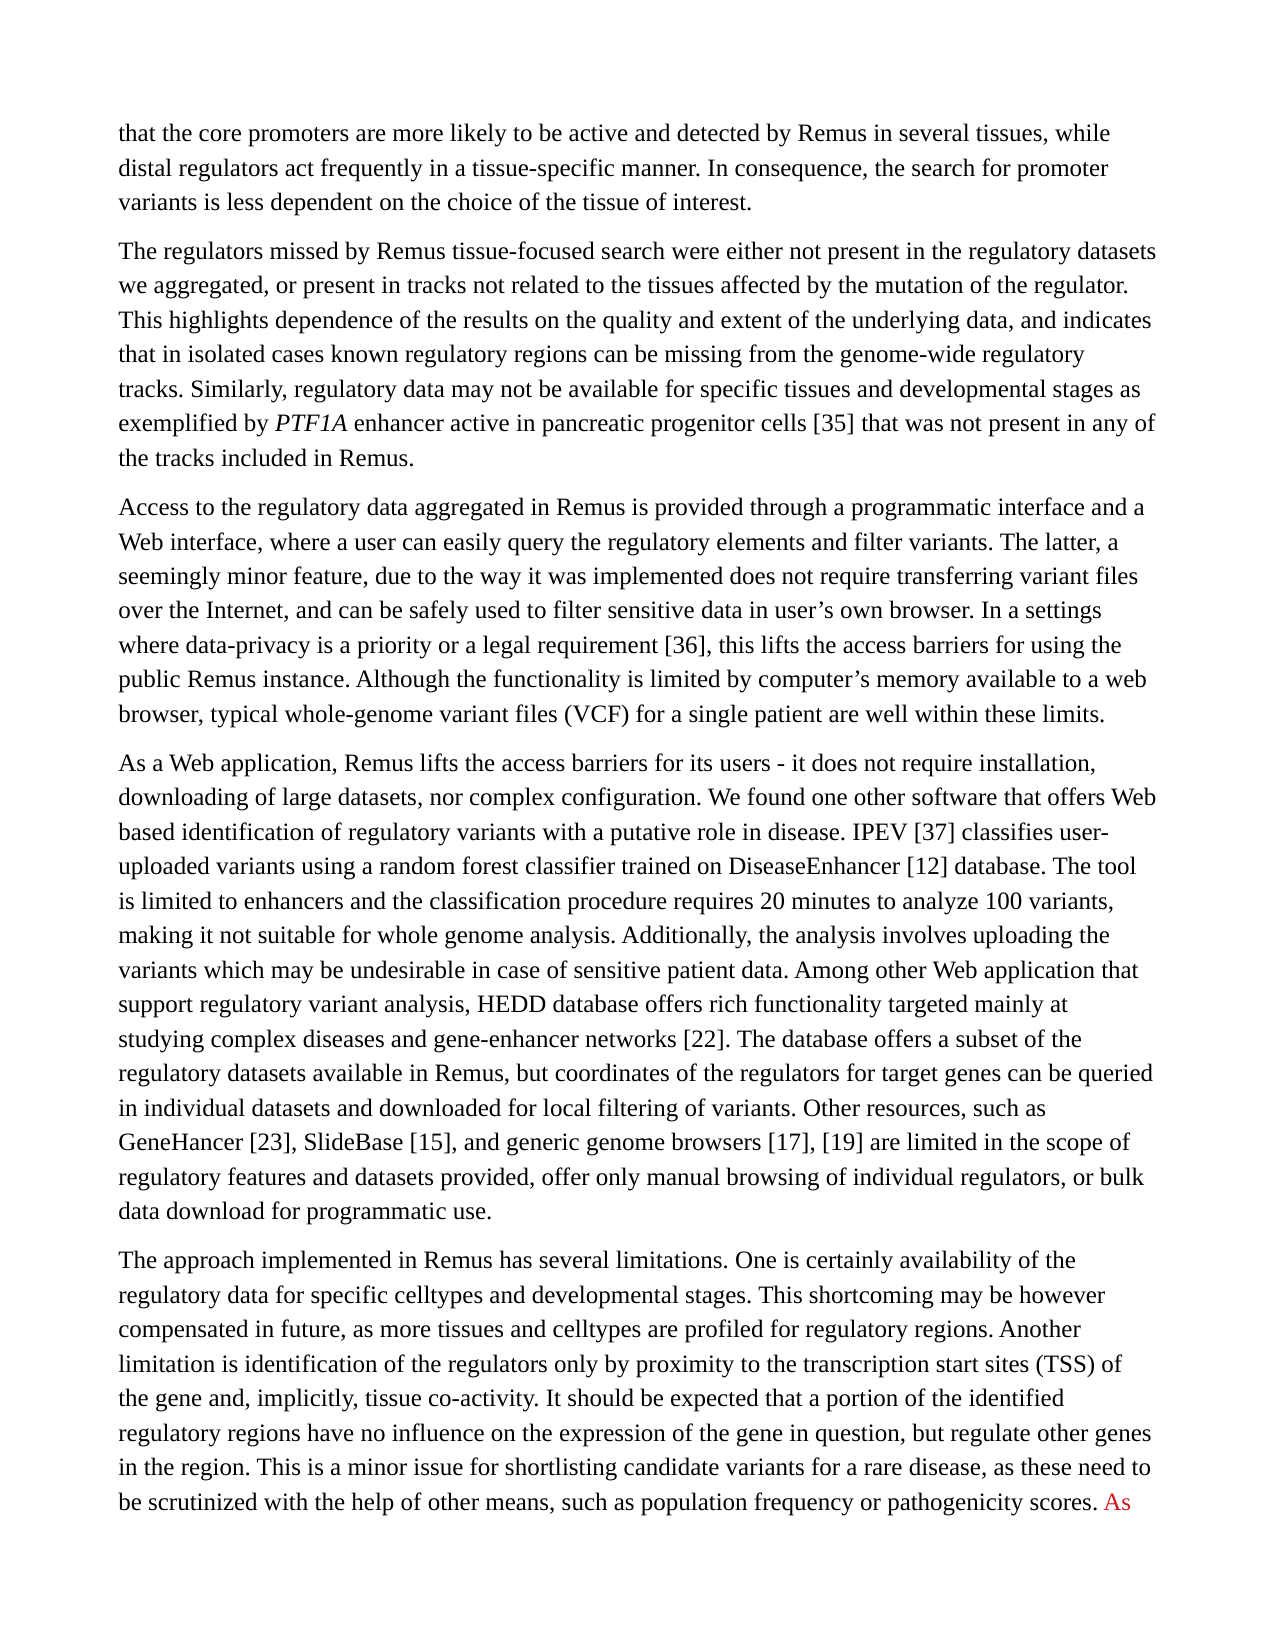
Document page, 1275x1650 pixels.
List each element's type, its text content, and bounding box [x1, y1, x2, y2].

text The approach implemented in Remus has several limitations. One is certainly availability of the regulatory data for specific celltypes and developmental stages. This shortcoming may be however compensated in future, as more tissues and celltypes are profiled for regulatory regions. Another limitation is identification of the regulators only by proximity to the transcription start sites (TSS) of the gene and, implicitly, tissue co-activity. It should be expected that a portion of the identified regulatory regions have no influence on the expression of the gene in question, but regulate other genes in the region. This is a minor issue for shortlisting candidate variants for a rare disease, as these need to be scrutinized with the help of other means, such as population frequency or pathogenicity scores. As [118, 1245, 1157, 1515]
text The regulators missed by Remus tissue-focused search were either not present in the regulatory datasets we aggregated, or present in tracks not related to the tissues affected by the mutation of the regulator. This highlights dependence of the results on the quality and extent of the underlying data, and indicates that in isolated cases known regulatory regions can be missing from the genome-wide regulatory tracks. Similarly, regulatory data may not be available for specific tissues and developmental stages as exemplified by PTF1A enhancer active in pancreatic progenitor cells [35]⁠ that was not present in any of the tracks included in Remus. [118, 236, 1157, 472]
text As a Web application, Remus lifts the access barriers for its users - it does not require installation, downloading of large datasets, nor complex configuration. We found one other software that offers Web based identification of regulatory variants with a putative role in disease. IPEV [37] classifies user-uploaded variants using a random forest classifier trained on DiseaseEnhancer [12] database. The tool is limited to enhancers and the classification procedure requires 20 minutes to analyze 100 variants, making it not suitable for whole genome analysis. Additionally, the analysis involves uploading the variants which may be undesirable in case of sensitive patient data. Among other Web application that support regulatory variant analysis, HEDD database offers rich functionality targeted mainly at studying complex diseases and gene-enhancer networks [22]. The database offers a subset of the regulatory datasets available in Remus, but coordinates of the regulators for target genes can be queried in individual datasets and downloaded for local filtering of variants. Other resources, such as GeneHancer [23], SlideBase [15], and generic genome browsers [17], [19] are limited in the scope of regulatory features and datasets provided, offer only manual browsing of individual regulators, or bulk data download for programmatic use. [118, 748, 1157, 1225]
text that the core promoters are more likely to be active and detected by Remus in several tissues, while distal regulators act frequently in a tissue-specific manner. In consequence, the search for promoter variants is less dependent on the choice of the tissue of interest. [118, 118, 1157, 216]
text Access to the regulatory data aggregated in Remus is provided through a programmatic interface and a Web interface, where a user can easily query the regulatory elements and filter variants. The latter, a seemingly minor feature, due to the way it was implemented does not require transferring variant files over the Internet, and can be safely used to filter sensitive data in user’s own browser. In a settings where data-privacy is a priority or a legal requirement [36], this lifts the access barriers for using the public Remus instance. Although the functionality is limited by computer’s memory available to a web browser, typical whole-genome variant files (VCF) for a single patient are well within these limits. [118, 492, 1157, 728]
